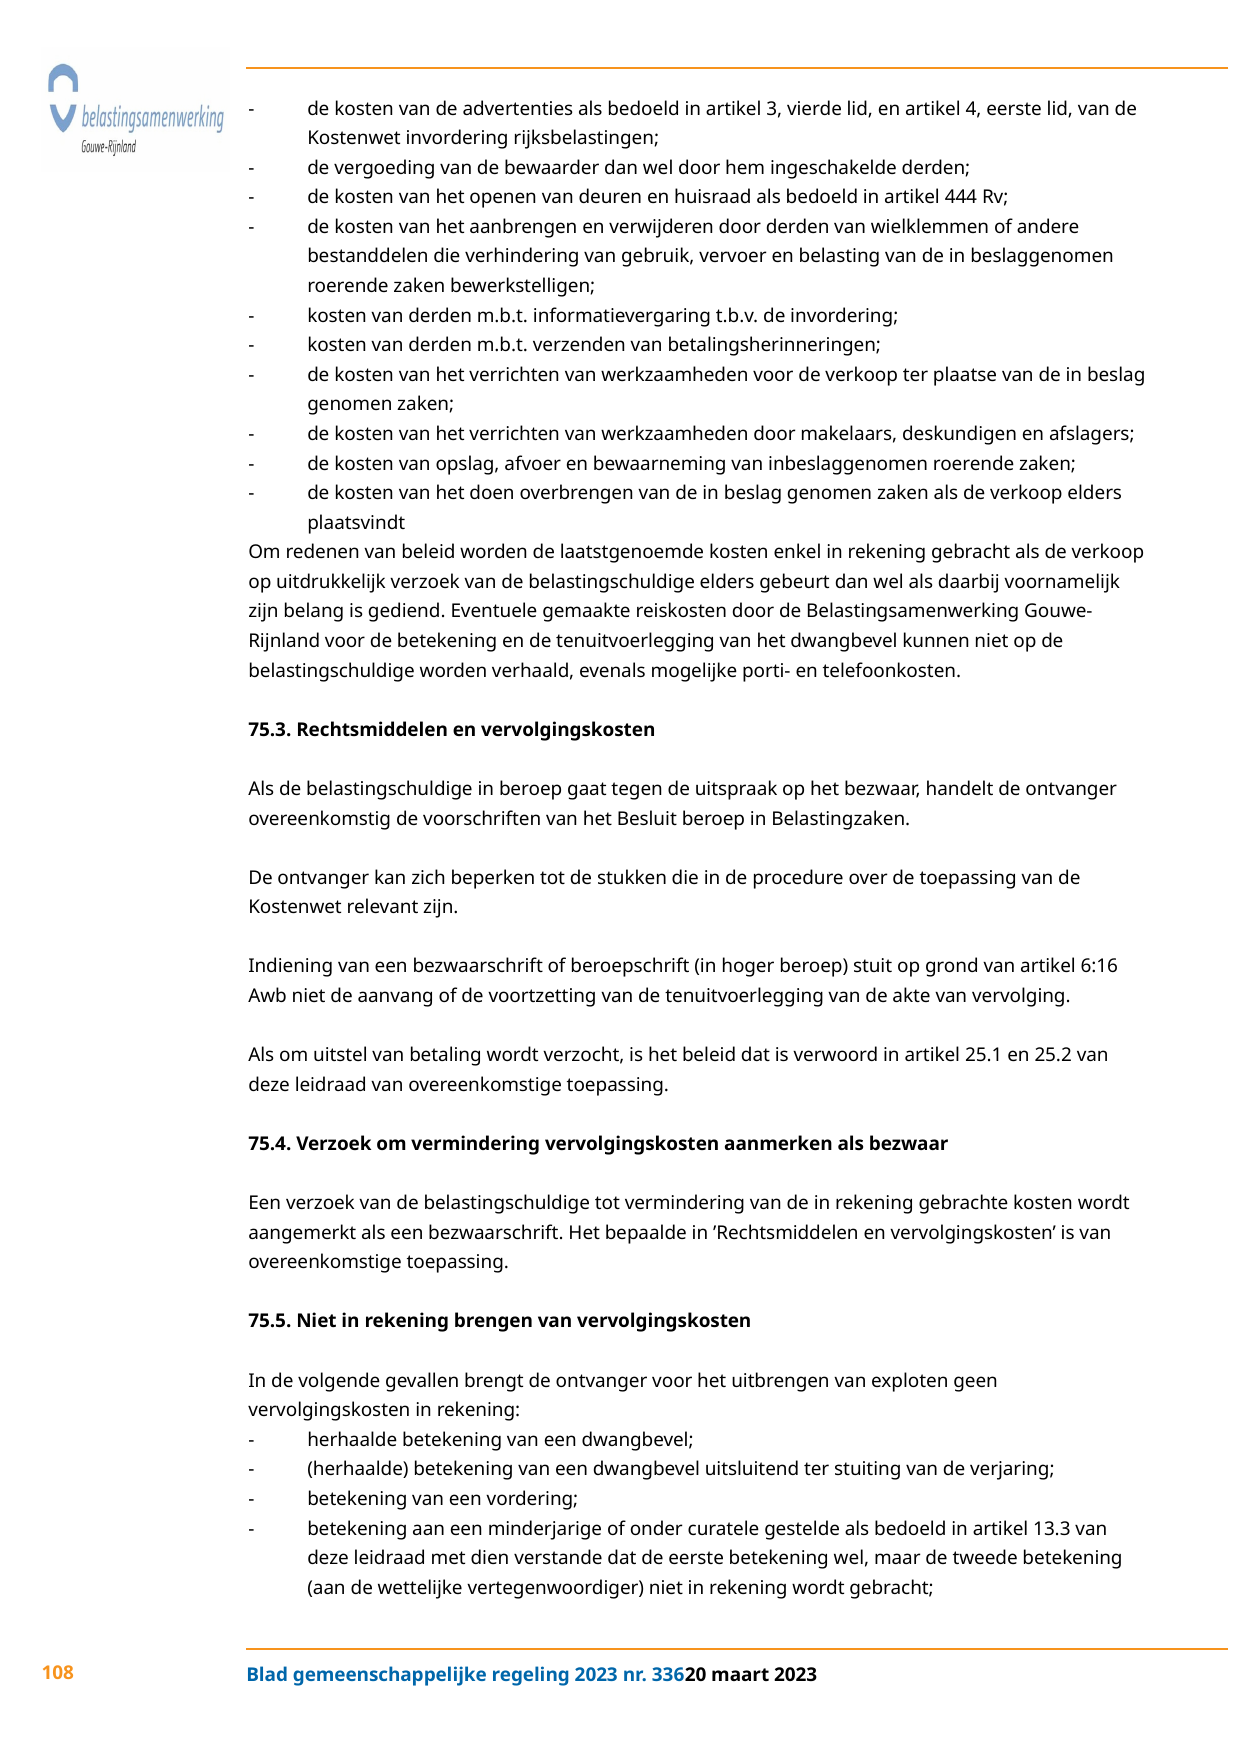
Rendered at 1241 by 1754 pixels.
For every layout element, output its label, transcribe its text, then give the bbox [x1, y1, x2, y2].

text 75.4. Verzoek om vermindering vervolgingskosten aanmerken als bezwaar [248, 1130, 1152, 1156]
list kosten van derden m.b.t. informatievergaring t.b.v. de invordering; [248, 302, 1152, 328]
text Als om uitstel van betaling wordt verzocht, is het beleid dat is verwoord in artikel 25.1 en 25.2 van deze leidraad van overeenkomstige toepassing. [248, 1041, 1152, 1097]
text Een verzoek van de belastingschuldige tot vermindering van de in rekening gebrachte kosten wordt aangemerkt als een bezwaarschrift. Het bepaalde in ’Rechtsmiddelen en vervolgingskosten’ is van overeenkomstige toepassing. [248, 1189, 1152, 1274]
list herhaalde betekening van een dwangbevel; [248, 1426, 1152, 1452]
text Om redenen van beleid worden de laatstgenoemde kosten enkel in rekening gebracht als de verkoop op uitdrukkelijk verzoek van de belastingschuldige elders gebeurt dan wel als daarbij voornamelijk zijn belang is gediend. Eventuele gemaakte reiskosten door de Belastingsamenwerking Gouwe-Rijnland voor de betekening en de tenuitvoerlegging van het dwangbevel kunnen niet op de belastingschuldige worden verhaald, evenals mogelijke porti- en telefoonkosten. [248, 538, 1152, 683]
list de kosten van het doen overbrengen van de in beslag genomen zaken als de verkoop elders plaatsvindt [248, 479, 1152, 535]
text Indiening van een bezwaarschrift of beroepschrift (in hoger beroep) stuit op grond van artikel 6:16 Awb niet de aanvang of de voortzetting van de tenuitvoerlegging van de akte van vervolging. [248, 953, 1152, 1008]
list (herhaalde) betekening van een dwangbevel uitsluitend ter stuiting van de verjaring; [248, 1456, 1152, 1481]
text 75.5. Niet in rekening brengen van vervolgingskosten [248, 1308, 1152, 1333]
text Als de belastingschuldige in beroep gaat tegen de uitspraak op het bezwaar, handelt de ontvanger overeenkomstig de voorschriften van het Besluit beroep in Belastingzaken. [248, 775, 1152, 831]
list betekening van een vordering; [248, 1485, 1152, 1511]
text In de volgende gevallen brengt de ontvanger voor het uitbrengen van exploten geen vervolgingskosten in rekening: [248, 1367, 1152, 1422]
list de kosten van opslag, afvoer en bewaarneming van inbeslaggenomen roerende zaken; [248, 450, 1152, 476]
list de kosten van het verrichten van werkzaamheden voor de verkoop ter plaatse van de in beslag genomen zaken; [248, 361, 1152, 416]
list de vergoeding van de bewaarder dan wel door hem ingeschakelde derden; [248, 154, 1152, 180]
list de kosten van de advertenties als bedoeld in artikel 3, vierde lid, en artikel 4, eerste lid, van de Kostenwet invordering rijksbelastingen; [248, 95, 1152, 150]
picture [41, 47, 231, 172]
list kosten van derden m.b.t. verzenden van betalingsherinneringen; [248, 331, 1152, 357]
list betekening aan een minderjarige of onder curatele gestelde als bedoeld in artikel 13.3 van deze leidraad met dien verstande dat de eerste betekening wel, maar de tweede betekening (aan de wettelijke vertegenwoordiger) niet in rekening wordt gebracht; [248, 1515, 1152, 1600]
text 75.3. Rechtsmiddelen en vervolgingskosten [248, 716, 1152, 742]
list de kosten van het verrichten van werkzaamheden door makelaars, deskundigen en afslagers; [248, 420, 1152, 446]
text De ontvanger kan zich beperken tot de stukken die in de procedure over de toepassing van de Kostenwet relevant zijn. [248, 864, 1152, 919]
list de kosten van het openen van deuren en huisraad als bedoeld in artikel 444 Rv; [248, 183, 1152, 209]
list de kosten van het aanbrengen en verwijderen door derden van wielklemmen of andere bestanddelen die verhindering van gebruik, vervoer en belasting van de in beslaggenomen roerende zaken bewerkstelligen; [248, 213, 1152, 298]
